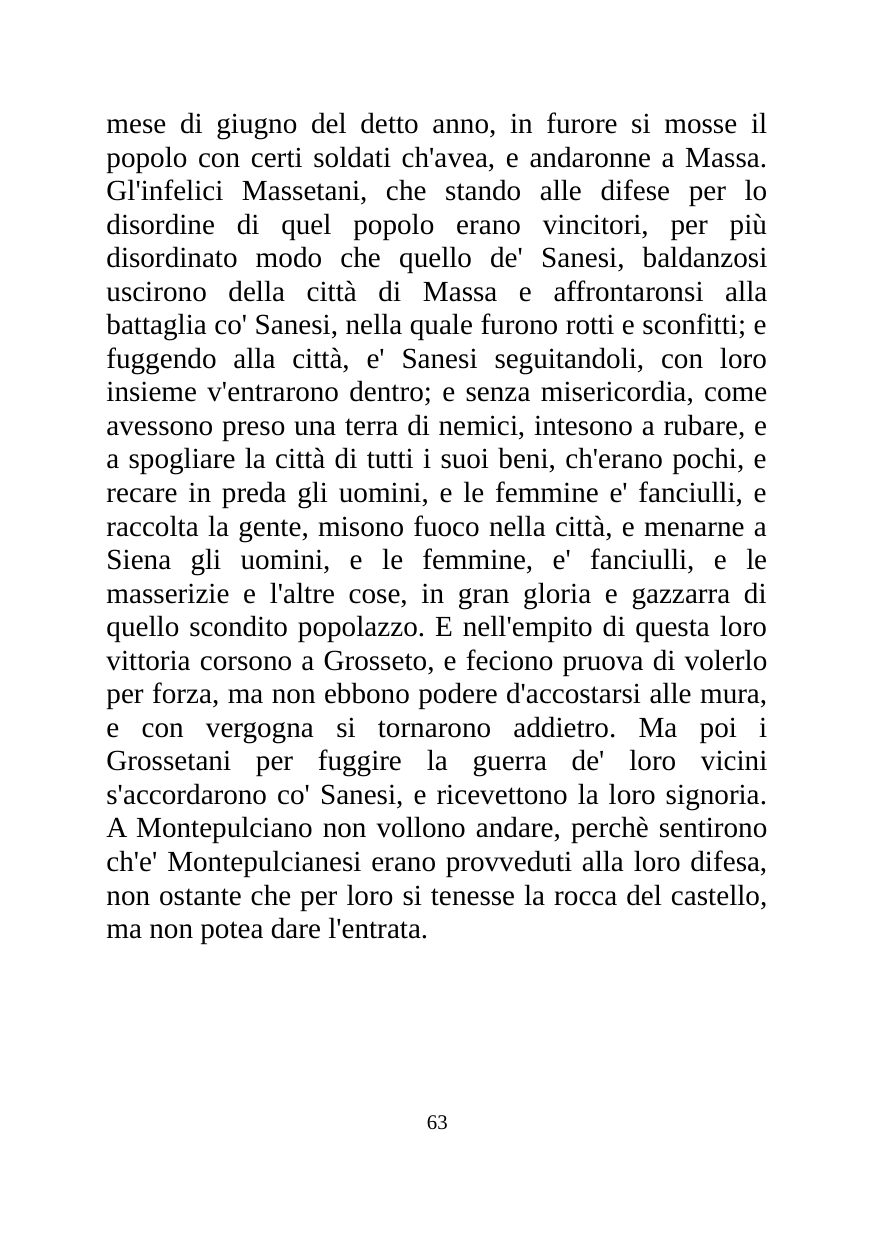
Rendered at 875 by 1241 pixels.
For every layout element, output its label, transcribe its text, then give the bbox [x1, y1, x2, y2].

text mese di giugno del detto anno, in furore si mosse il popolo con certi soldati ch'avea, e andaronne a Massa. Gl'infelici Massetani, che stando alle difese per lo disordine di quel popolo erano vincitori, per più disordinato modo che quello de' Sanesi, baldanzosi uscirono della città di Massa e affrontaronsi alla battaglia co' Sanesi, nella quale furono rotti e sconfitti; e fuggendo alla città, e' Sanesi seguitandoli, con loro insieme v'entrarono dentro; e senza misericordia, come avessono preso una terra di nemici, intesono a rubare, e a spogliare la città di tutti i suoi beni, ch'erano pochi, e recare in preda gli uomini, e le femmine e' fanciulli, e raccolta la gente, misono fuoco nella città, e menarne a Siena gli uomini, e le femmine, e' fanciulli, e le masserizie e l'altre cose, in gran gloria e gazzarra di quello scondito popolazzo. E nell'empito di questa loro vittoria corsono a Grosseto, e feciono pruova di volerlo per forza, ma non ebbono podere d'accostarsi alle mura, e con vergogna si tornarono addietro. Ma poi i Grossetani per fuggire la guerra de' loro vicini s'accordarono co' Sanesi, e ricevettono la loro signoria. A Montepulciano non vollono andare, perchè sentirono ch'e' Montepulcianesi erano provveduti alla loro difesa, non ostante che per loro si tenesse la rocca del castello, ma non potea dare l'entrata. [106, 106, 768, 945]
